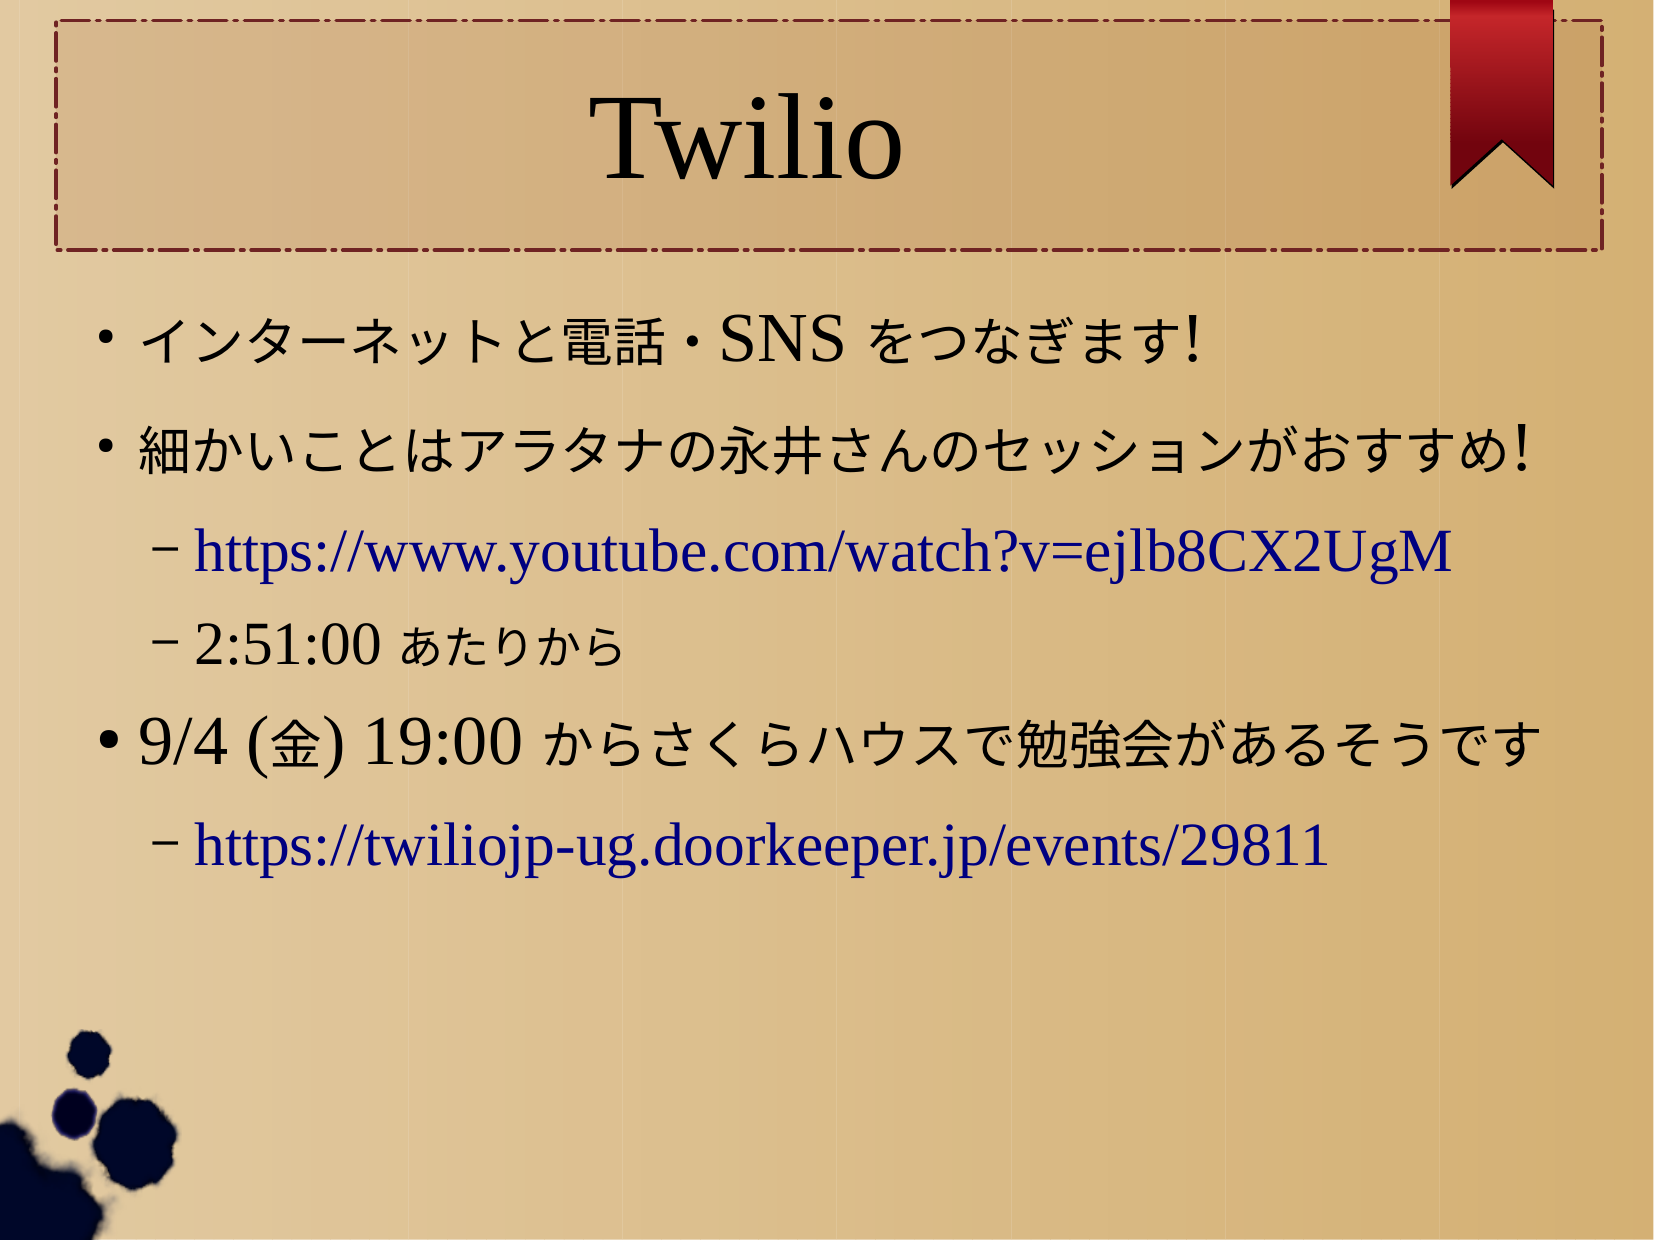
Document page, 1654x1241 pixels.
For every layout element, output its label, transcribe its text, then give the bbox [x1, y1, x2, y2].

title Twilio [82, 47, 1412, 229]
list インターネットと電話・SNS をつなぎます! 細かいことはアラタナの永井さんのセッションがおすすめ! https://www.youtube.com/watch?v=ejlb8CX2UgM 2:51:00 あたりから 9/4 (金) 19:00 からさくらハウスで勉強会があるそうです https://twiliojp-ug.doorkeeper.jp/events/29811 [82, 299, 1571, 1019]
